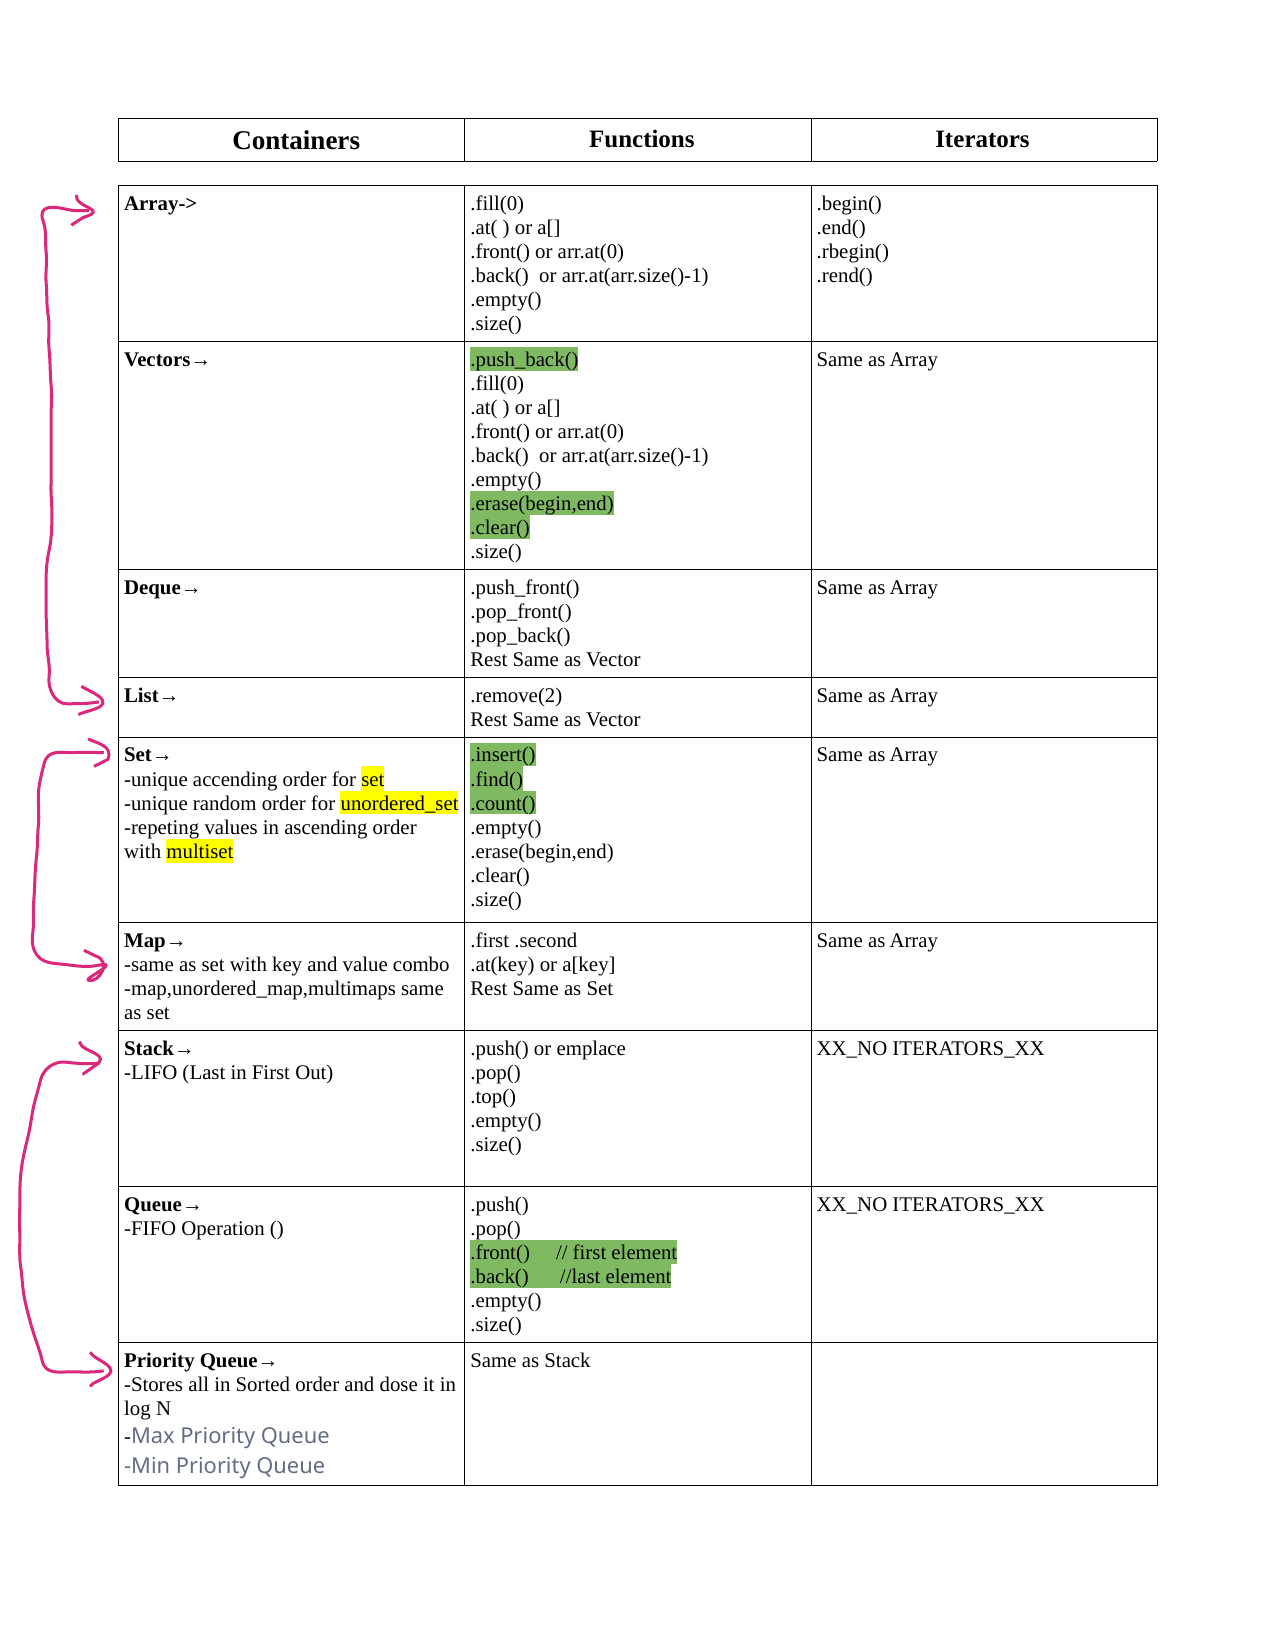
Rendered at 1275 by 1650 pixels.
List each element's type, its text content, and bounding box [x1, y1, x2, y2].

table_cell Stack→ -LIFO (Last in First Out) [119, 1031, 464, 1186]
table_cell .push() .pop() .front() // first element .back() //last element .empty() .size() [465, 1187, 811, 1342]
table_cell Queue→ -FIFO Operation () [119, 1187, 464, 1342]
table_cell .push_front() .pop_front() .pop_back() Rest Same as Vector [465, 570, 811, 677]
table_cell [812, 1343, 1157, 1485]
table_cell Priority Queue→ -Stores all in Sorted order and dose it in log N -Max Priority Queue -Min Priority Queue [119, 1343, 464, 1485]
table_header Iterators [812, 119, 1157, 161]
table_cell Same as Array [812, 923, 1157, 1030]
table_cell Same as Array [812, 738, 1157, 922]
table_cell .insert() .find() .count() .empty() .erase(begin,end) .clear() .size() [465, 738, 811, 922]
table_cell .first .second .at(key) or a[key] Rest Same as Set [465, 923, 811, 1030]
table_header Array-> [119, 186, 464, 341]
table_cell Deque→ [119, 570, 464, 677]
table_cell XX_NO ITERATORS_XX [812, 1187, 1157, 1342]
table_cell Map→ -same as set with key and value combo -map,unordered_map,multimaps same as set [119, 923, 464, 1030]
table_cell Vectors→ [119, 342, 464, 569]
table_cell .push() or emplace .pop() .top() .empty() .size() [465, 1031, 811, 1186]
table_cell Same as Array [812, 570, 1157, 677]
table_cell List→ [119, 678, 464, 737]
table_header Functions [465, 119, 811, 161]
table_header Containers [119, 119, 464, 161]
table_cell Same as Stack [465, 1343, 811, 1485]
table_cell Same as Array [812, 678, 1157, 737]
table_cell XX_NO ITERATORS_XX [812, 1031, 1157, 1186]
table_header .fill(0) .at( ) or a[] .front() or arr.at(0) .back() or arr.at(arr.size()-1) .empty() .size() [465, 186, 811, 341]
table_cell .push_back() .fill(0) .at( ) or a[] .front() or arr.at(0) .back() or arr.at(arr.size()-1) .empty() .erase(begin,end) .clear() .size() [465, 342, 811, 569]
table_header .begin() .end() .rbegin() .rend() [812, 186, 1157, 341]
table_cell Set→ -unique accending order for set -unique random order for unordered_set -repeting values in ascending order with multiset [119, 738, 464, 922]
table_cell Same as Array [812, 342, 1157, 569]
table_cell .remove(2) Rest Same as Vector [465, 678, 811, 737]
